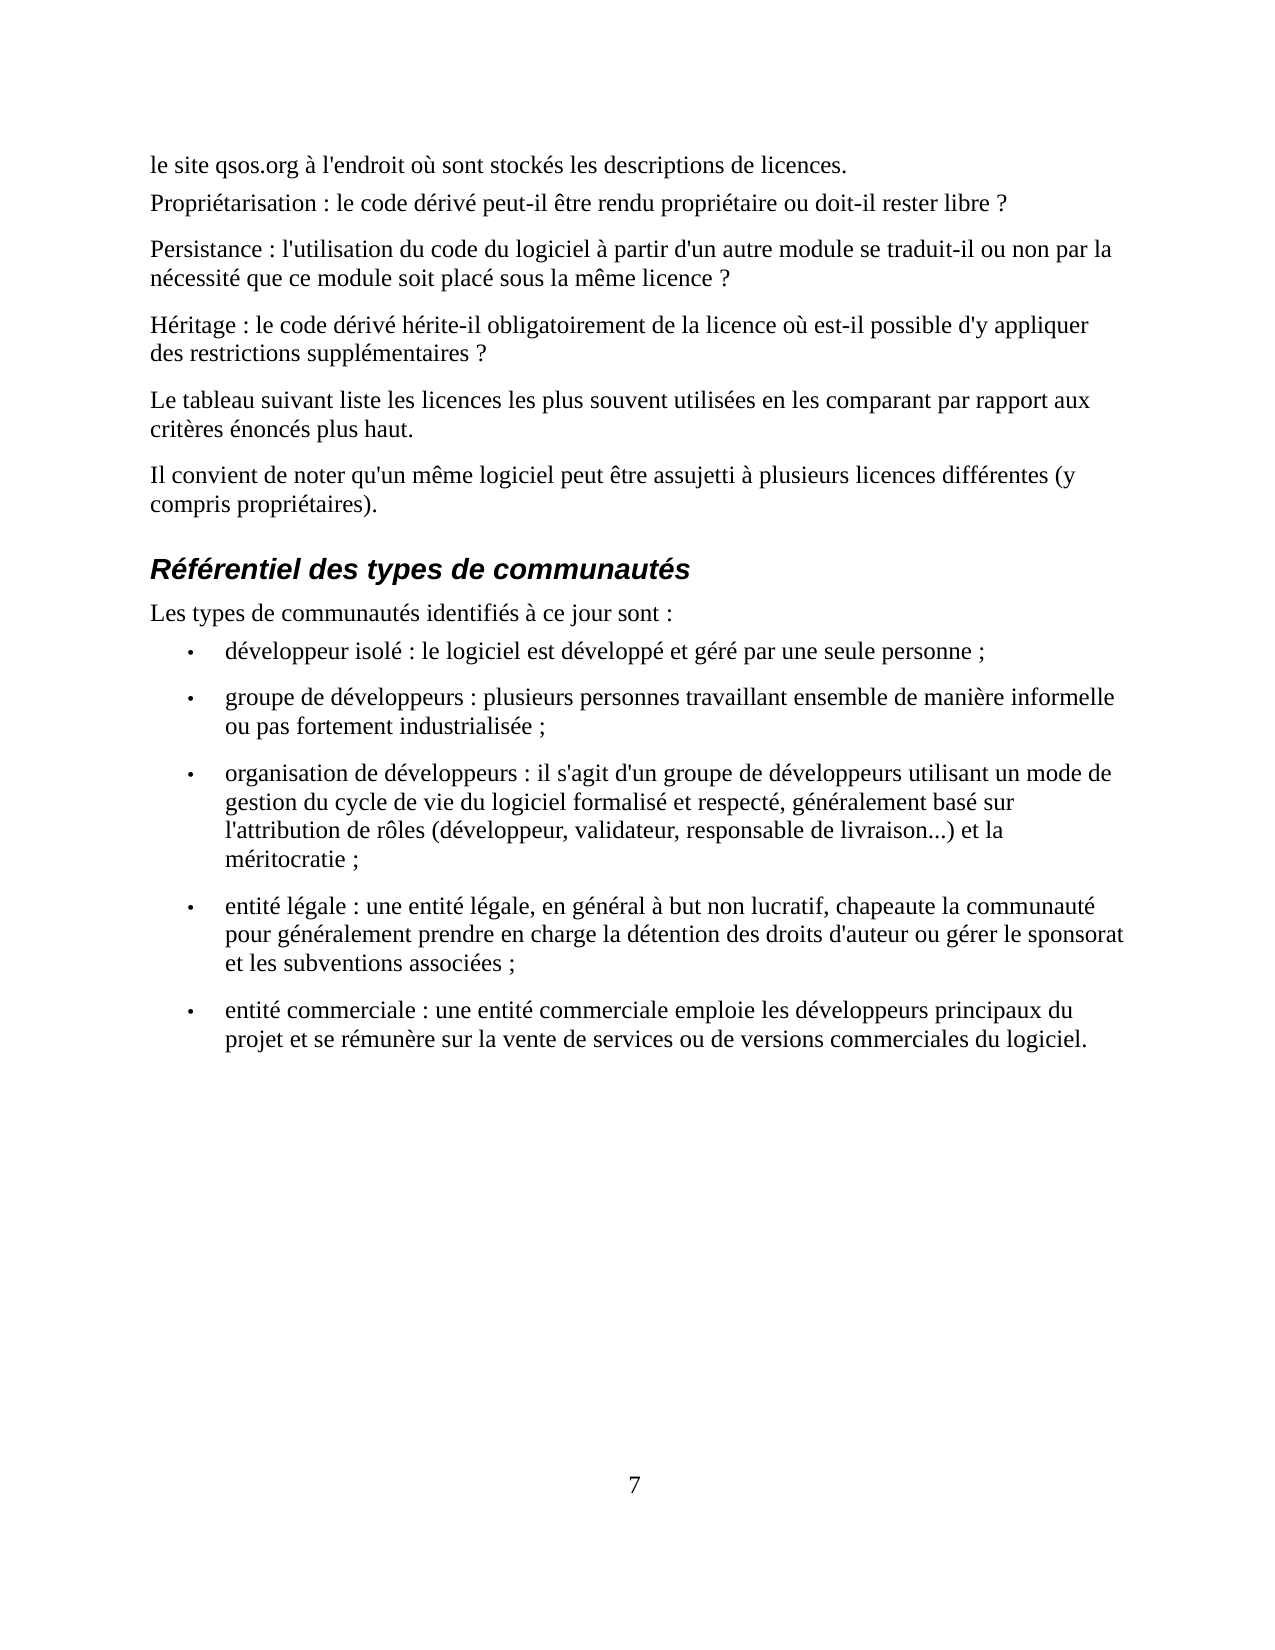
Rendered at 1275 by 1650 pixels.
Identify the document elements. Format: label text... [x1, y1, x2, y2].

text Héritage : le code dérivé hérite-il obligatoirement de la licence où est-il possible d'y appliquer des restrictions supplémentaires ? [150, 310, 1125, 367]
list développeur isolé : le logiciel est développé et géré par une seule personne ; [187, 636, 1125, 664]
subtitle Référentiel des types de communautés [150, 552, 1125, 586]
text Les types de communautés identifiés à ce jour sont : [150, 598, 1125, 627]
list groupe de développeurs : plusieurs personnes travaillant ensemble de manière informelle ou pas fortement industrialisée ; [187, 682, 1125, 740]
list organisation de développeurs : il s'agit d'un groupe de développeurs utilisant un mode de gestion du cycle de vie du logiciel formalisé et respecté, généralement basé sur l'attribution de rôles (développeur, validateur, responsable de livraison...) et la méritocratie ; [187, 758, 1125, 873]
text Il convient de noter qu'un même logiciel peut être assujetti à plusieurs licences différentes (y compris propriétaires). [150, 461, 1125, 518]
list entité légale : une entité légale, en général à but non lucratif, chapeaute la communauté pour généralement prendre en charge la détention des droits d'auteur ou gérer le sponsorat et les subventions associées ; [187, 891, 1125, 977]
text Persistance : l'utilisation du code du logiciel à partir d'un autre module se traduit-il ou non par la nécessité que ce module soit placé sous la même licence ? [150, 234, 1125, 292]
text Le tableau suivant liste les licences les plus souvent utilisées en les comparant par rapport aux critères énoncés plus haut. [150, 385, 1125, 443]
text le site qsos.org à l'endroit où sont stockés les descriptions de licences. [150, 150, 1125, 179]
list entité commerciale : une entité commerciale emploie les développeurs principaux du projet et se rémunère sur la vente de services ou de versions commerciales du logiciel. [187, 995, 1125, 1052]
text Propriétarisation : le code dérivé peut-il être rendu propriétaire ou doit-il rester libre ? [150, 188, 1125, 216]
